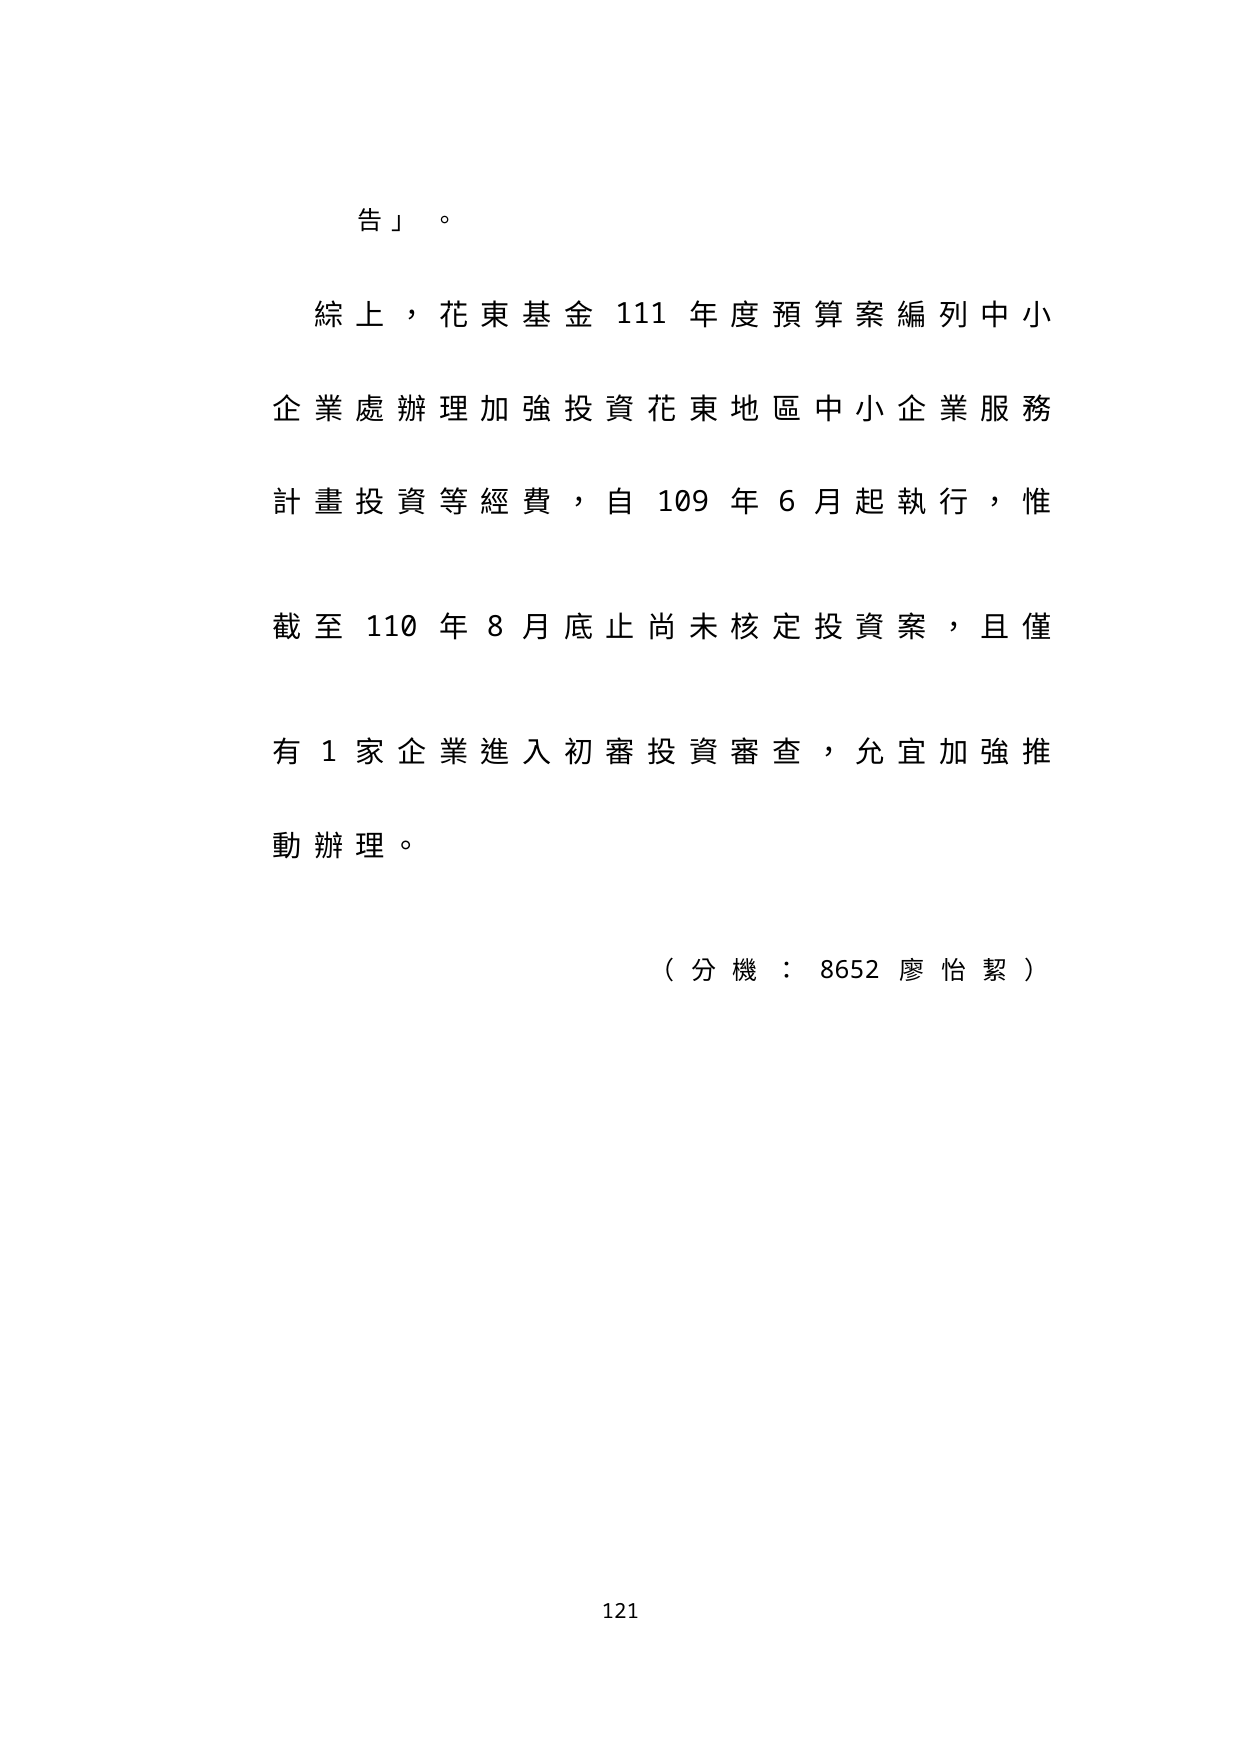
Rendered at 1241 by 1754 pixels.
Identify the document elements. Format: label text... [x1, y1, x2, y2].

text 綜上，花東基金111年度預算案編列中小企業處辦理加強投資花東地區中小企業服務計畫投資等經費，自109年6月起執行，惟截至110年8月底止尚未核定投資案，且僅有1家企業進入初審投資審查，允宜加強推動辦理。 [242, 240, 1058, 865]
text （分機：8652廖怡絜） [183, 927, 1058, 990]
text 告」。 [183, 177, 1058, 240]
